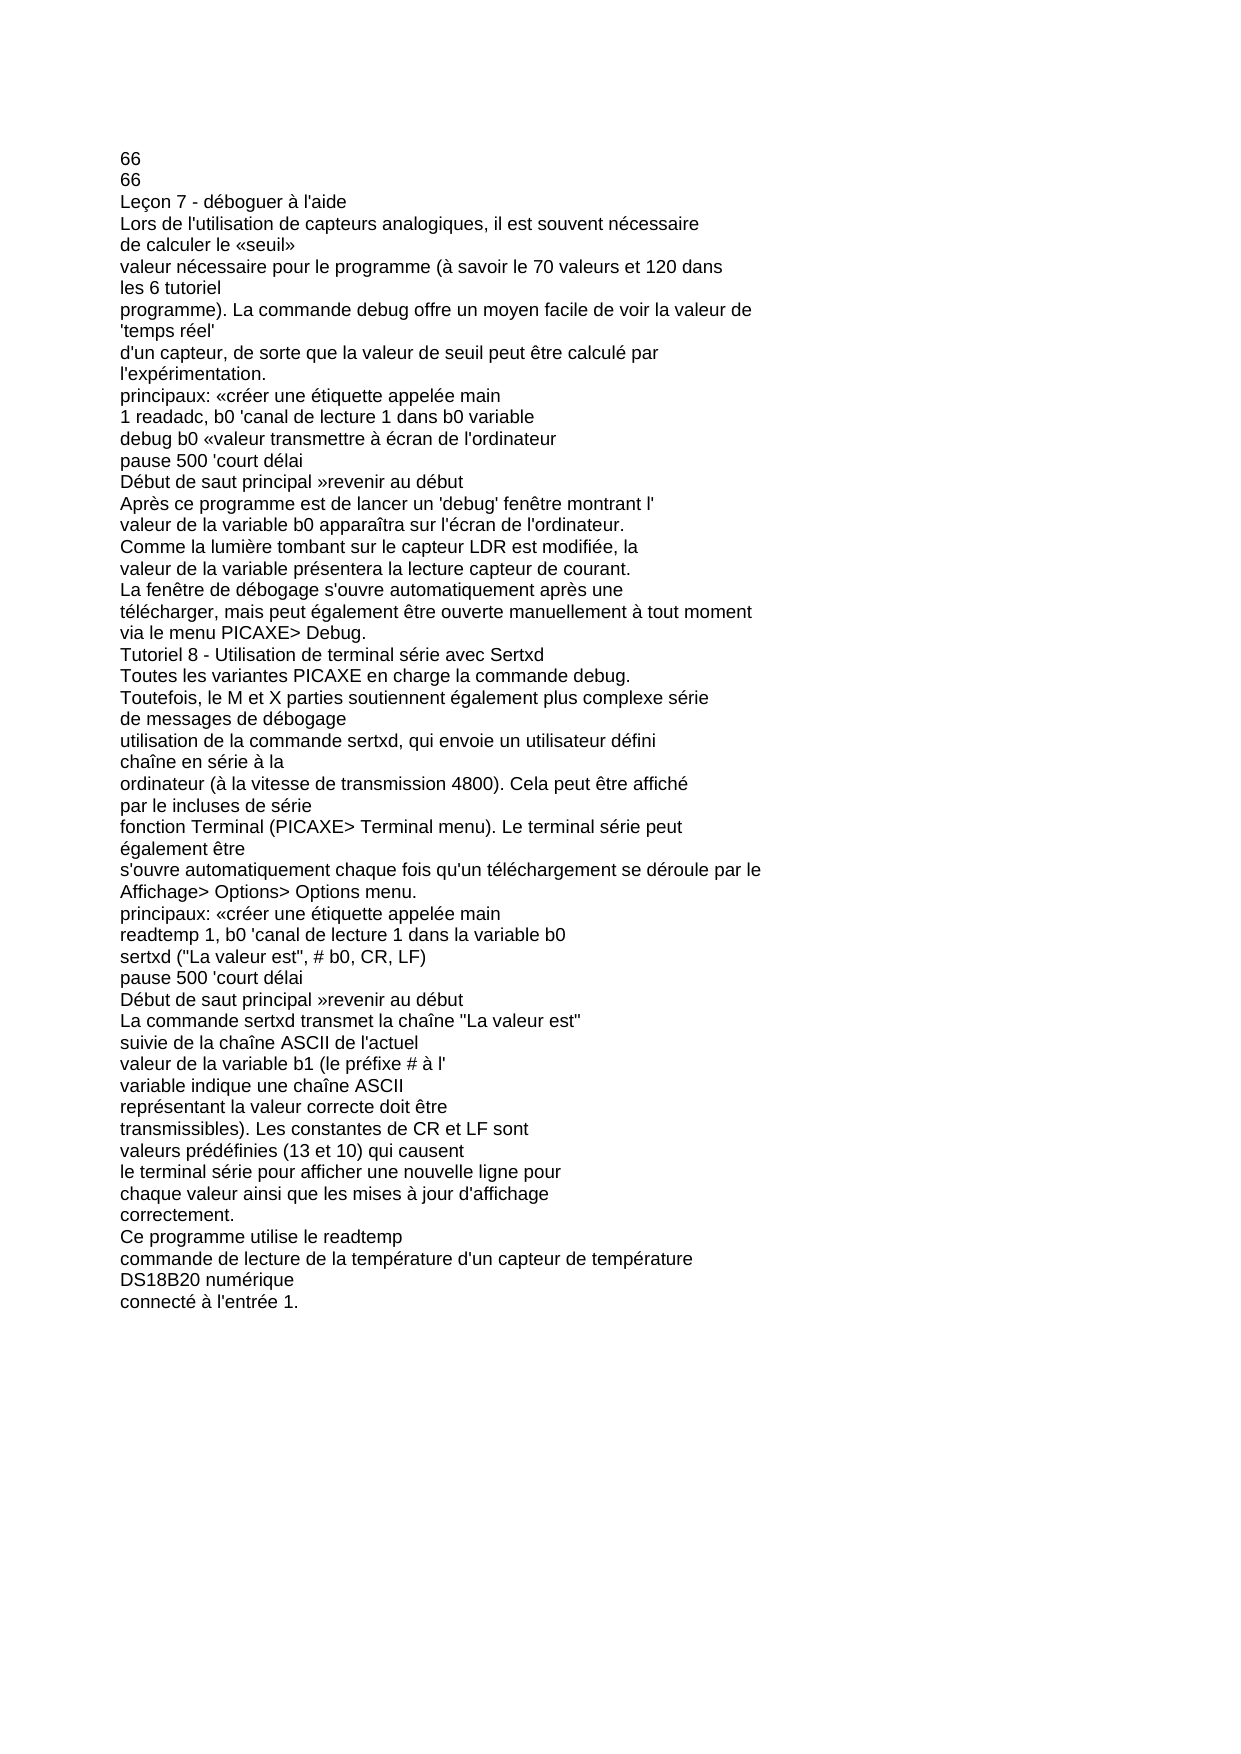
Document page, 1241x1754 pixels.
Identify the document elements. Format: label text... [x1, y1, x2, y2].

text transmissibles). Les constantes de CR et LF sont [120, 1118, 1120, 1139]
text commande de lecture de la température d'un capteur de température [120, 1247, 1120, 1269]
text Tutoriel 8 - Utilisation de terminal série avec Sertxd [120, 643, 1120, 665]
text Leçon 7 - déboguer à l'aide [120, 191, 1120, 212]
text le terminal série pour afficher une nouvelle ligne pour [120, 1161, 1120, 1183]
text chaque valeur ainsi que les mises à jour d'affichage [120, 1183, 1120, 1204]
text de calculer le «seuil» [120, 234, 1120, 255]
text d'un capteur, de sorte que la valeur de seuil peut être calculé par [120, 342, 1120, 363]
text chaîne en série à la [120, 751, 1120, 773]
text s'ouvre automatiquement chaque fois qu'un téléchargement se déroule par le [120, 859, 1120, 881]
text correctement. [120, 1204, 1120, 1226]
text fonction Terminal (PICAXE> Terminal menu). Le terminal série peut [120, 816, 1120, 838]
text valeur de la variable b1 (le préfixe # à l' [120, 1053, 1120, 1075]
text 1 readadc, b0 'canal de lecture 1 dans b0 variable [120, 406, 1120, 428]
text variable indique une chaîne ASCII [120, 1075, 1120, 1096]
text pause 500 'court délai [120, 967, 1120, 988]
text valeur de la variable b0 apparaîtra sur l'écran de l'ordinateur. [120, 514, 1120, 536]
text Comme la lumière tombant sur le capteur LDR est modifiée, la [120, 536, 1120, 557]
text pause 500 'court délai [120, 449, 1120, 471]
text Affichage> Options> Options menu. [120, 881, 1120, 902]
text valeur nécessaire pour le programme (à savoir le 70 valeurs et 120 dans [120, 255, 1120, 277]
text utilisation de la commande sertxd, qui envoie un utilisateur défini [120, 730, 1120, 751]
text 'temps réel' [120, 320, 1120, 342]
text debug b0 «valeur transmettre à écran de l'ordinateur [120, 428, 1120, 449]
text suivie de la chaîne ASCII de l'actuel [120, 1032, 1120, 1053]
text Début de saut principal »revenir au début [120, 471, 1120, 493]
text de messages de débogage [120, 708, 1120, 730]
text également être [120, 838, 1120, 859]
text Début de saut principal »revenir au début [120, 988, 1120, 1010]
text connecté à l'entrée 1. [120, 1290, 1120, 1312]
text via le menu PICAXE> Debug. [120, 622, 1120, 643]
text principaux: «créer une étiquette appelée main [120, 902, 1120, 924]
text Lors de l'utilisation de capteurs analogiques, il est souvent nécessaire [120, 212, 1120, 234]
text ordinateur (à la vitesse de transmission 4800). Cela peut être affiché [120, 773, 1120, 794]
text par le incluses de série [120, 794, 1120, 816]
text l'expérimentation. [120, 363, 1120, 385]
text programme). La commande debug offre un moyen facile de voir la valeur de [120, 298, 1120, 320]
text valeur de la variable présentera la lecture capteur de courant. [120, 557, 1120, 579]
text Toutes les variantes PICAXE en charge la commande debug. [120, 665, 1120, 687]
text DS18B20 numérique [120, 1269, 1120, 1290]
text Après ce programme est de lancer un 'debug' fenêtre montrant l' [120, 493, 1120, 514]
text 66 [120, 169, 1120, 191]
text les 6 tutoriel [120, 277, 1120, 298]
text readtemp 1, b0 'canal de lecture 1 dans la variable b0 [120, 924, 1120, 945]
text 66 [120, 148, 1120, 169]
text principaux: «créer une étiquette appelée main [120, 385, 1120, 406]
text La commande sertxd transmet la chaîne "La valeur est" [120, 1010, 1120, 1032]
text La fenêtre de débogage s'ouvre automatiquement après une [120, 579, 1120, 600]
text Ce programme utilise le readtemp [120, 1226, 1120, 1247]
text télécharger, mais peut également être ouverte manuellement à tout moment [120, 600, 1120, 622]
text représentant la valeur correcte doit être [120, 1096, 1120, 1118]
text Toutefois, le M et X parties soutiennent également plus complexe série [120, 687, 1120, 708]
text valeurs prédéfinies (13 et 10) qui causent [120, 1139, 1120, 1161]
text sertxd ("La valeur est", # b0, CR, LF) [120, 945, 1120, 967]
